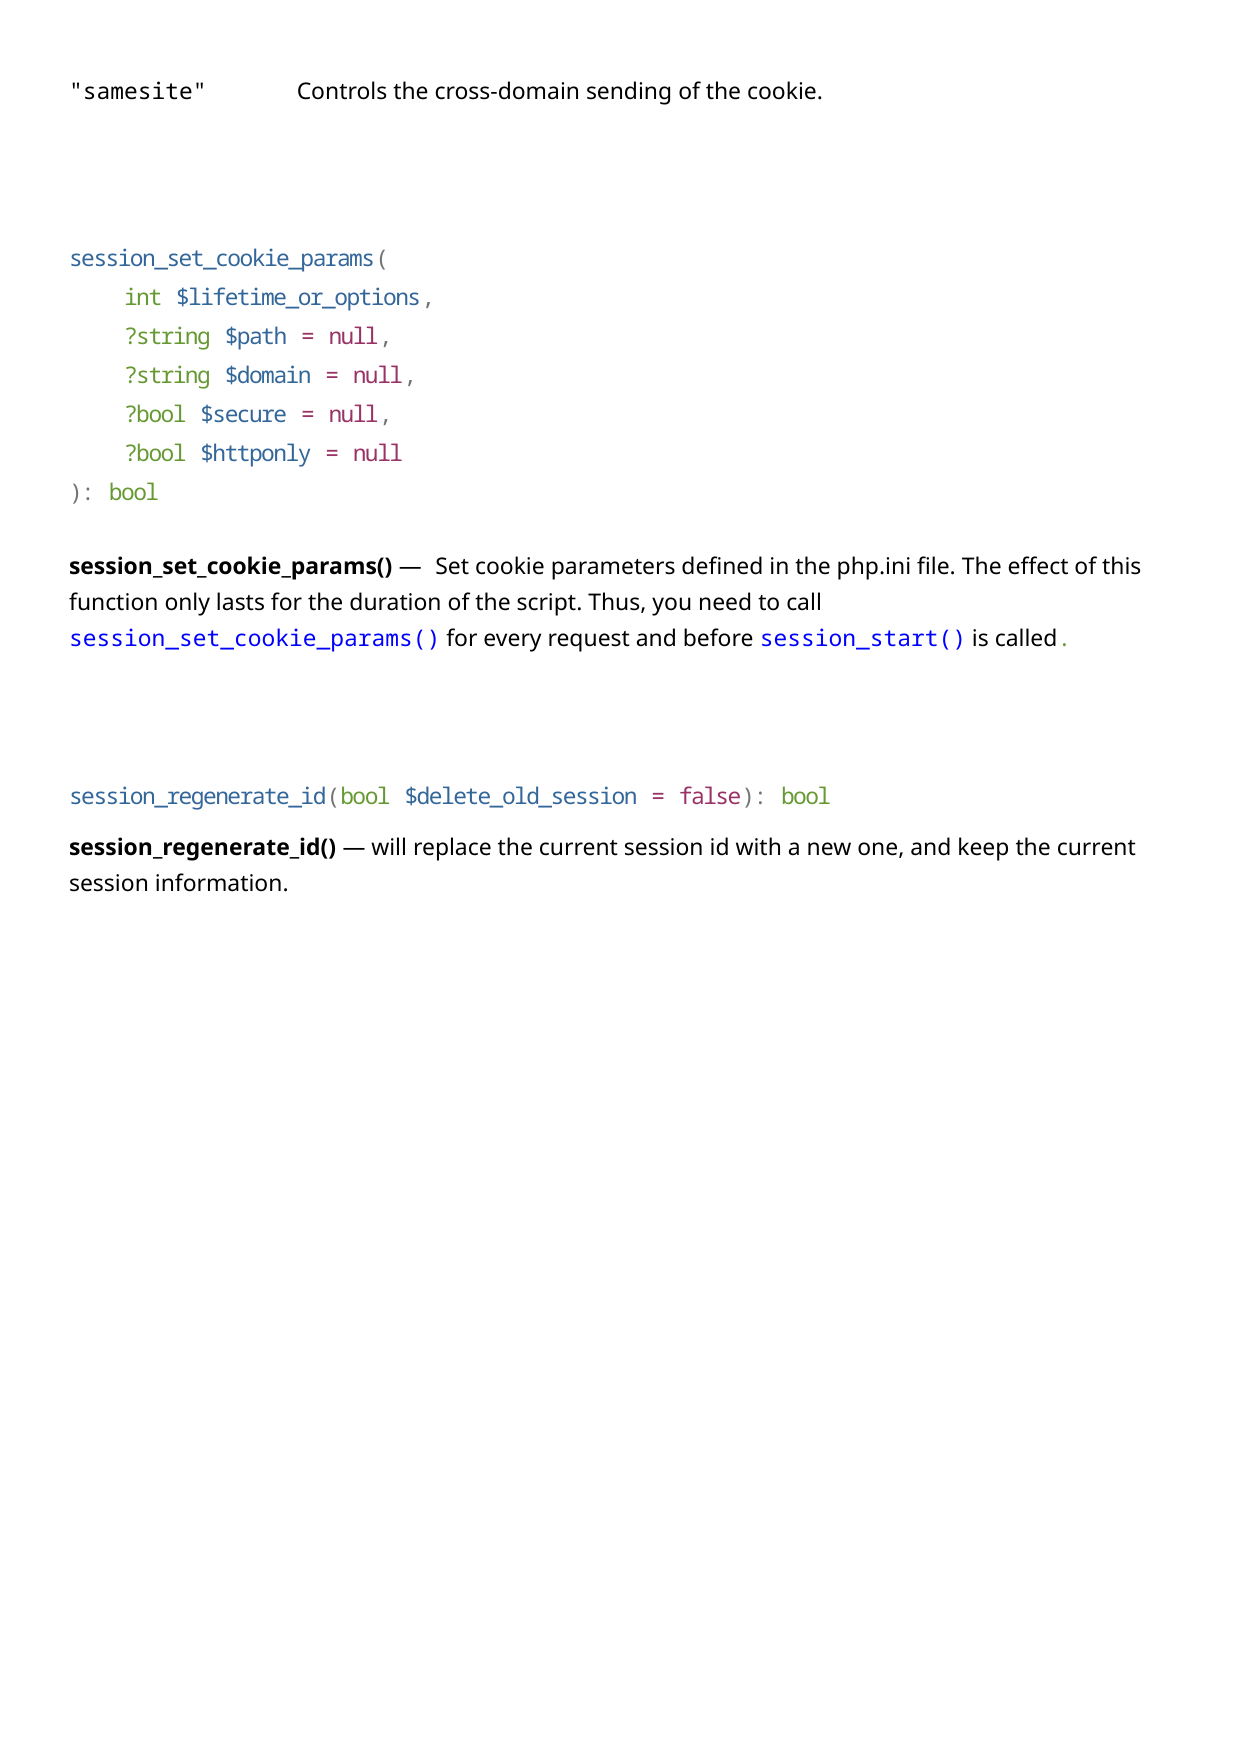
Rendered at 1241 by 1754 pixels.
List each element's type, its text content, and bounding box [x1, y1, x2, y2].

text ?bool $httponly = null [69, 436, 1166, 468]
text ): bool [69, 475, 1166, 507]
text int $lifetime_or_options, [69, 281, 1166, 312]
text session_regenerate_id(bool $delete_old_session = false): bool [69, 780, 1166, 811]
text session_set_cookie_params() — Set cookie parameters defined in the php.ini file. The effect of this function only lasts for the duration of the script. Thus, you need to call session_set_cookie_params() for every request and before session_start() is called. [69, 550, 1166, 653]
text session_set_cookie_params( [69, 242, 1166, 273]
text ?string $path = null, [69, 319, 1166, 351]
text session_regenerate_id() — will replace the current session id with a new one, and keep the current session information. [69, 831, 1166, 898]
text ?string $domain = null, [69, 358, 1166, 390]
text ?bool $secure = null, [69, 397, 1166, 429]
text "samesite" Controls the cross-domain sending of the cookie. [69, 75, 1166, 106]
